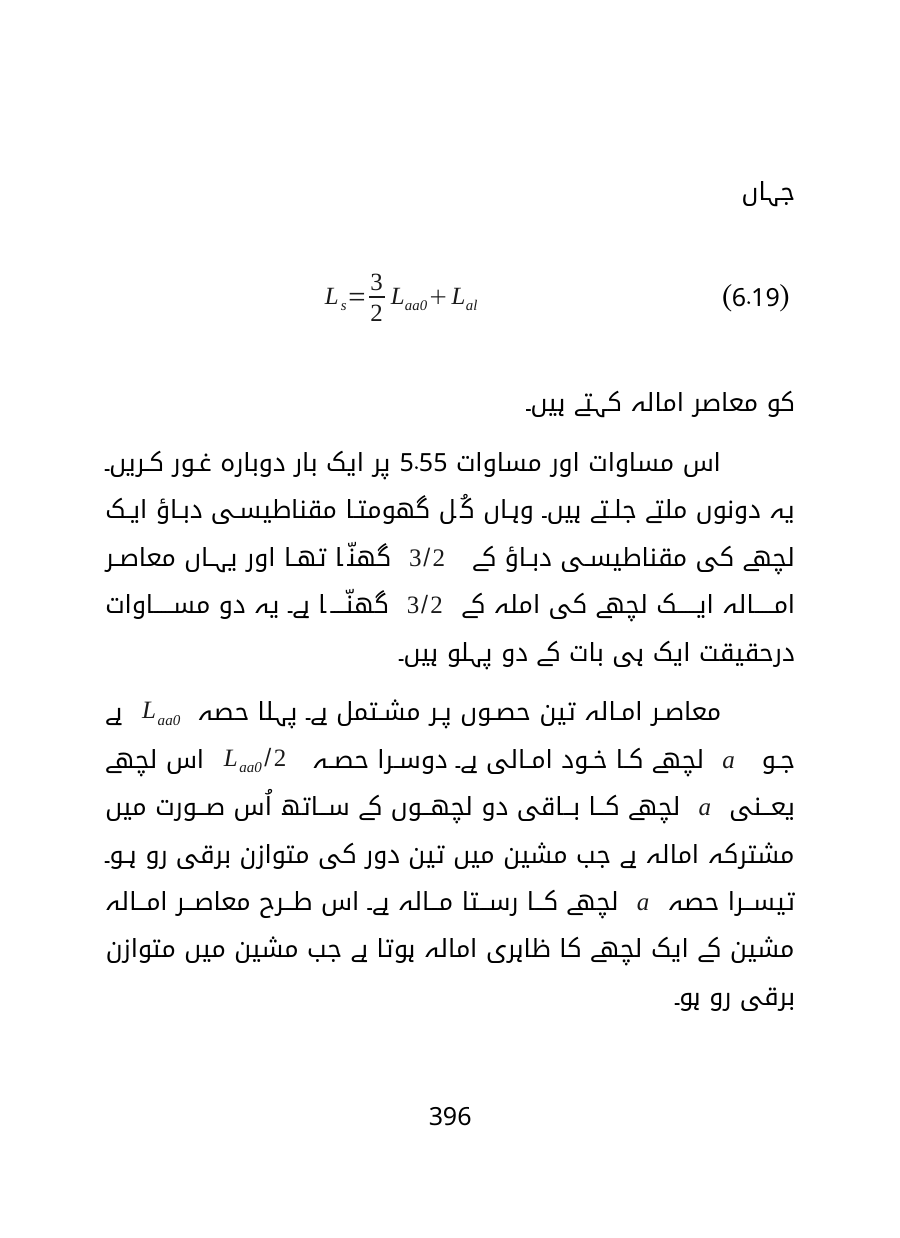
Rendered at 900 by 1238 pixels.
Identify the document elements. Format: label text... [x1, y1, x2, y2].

text کو معاصر امالہ کہتے ہیں۔ [105, 379, 795, 427]
table_header [105, 262, 688, 345]
text معاصر امالہ تین حصوں پر مشتمل ہے۔ پہلا حصہہے جو لچھے کا خود امالی ہے۔ دوسرا حصہ اس لچھے یعنیلچھے کا باقی دو لچھوں کے ساتھ اُس صورت میں مشترکہ امالہ ہے جب مشین میں تین دور کی متوازن برقی رو ہو۔تیسرا حصہلچھے کا رستا مالہ ہے۔ اس طرح معاصر امالہ مشین کے ایک لچھے کا ظاہری امالہ ہوتا ہے جب مشین میں متوازن برقی رو ہو۔ [105, 689, 795, 1021]
table_header (6.19) [688, 262, 795, 345]
text اس مساوات اور مساوات 5.55 پر ایک بار دوبارہ غور کریں۔ یہ دونوں ملتے جلتے ہیں۔ وہاں کُل گھومتا مقناطیسی دباؤ ایک لچھے کی مقناطیسی دباؤ کے گھنّا تھا اور یہاں معاصر امالہ ایک لچھے کی املہ کےگھنّا ہے۔ یہ دو مساوات درحقیقت ایک ہی بات کے دو پہلو ہیں۔ [105, 439, 795, 676]
text جہاں [105, 168, 795, 216]
